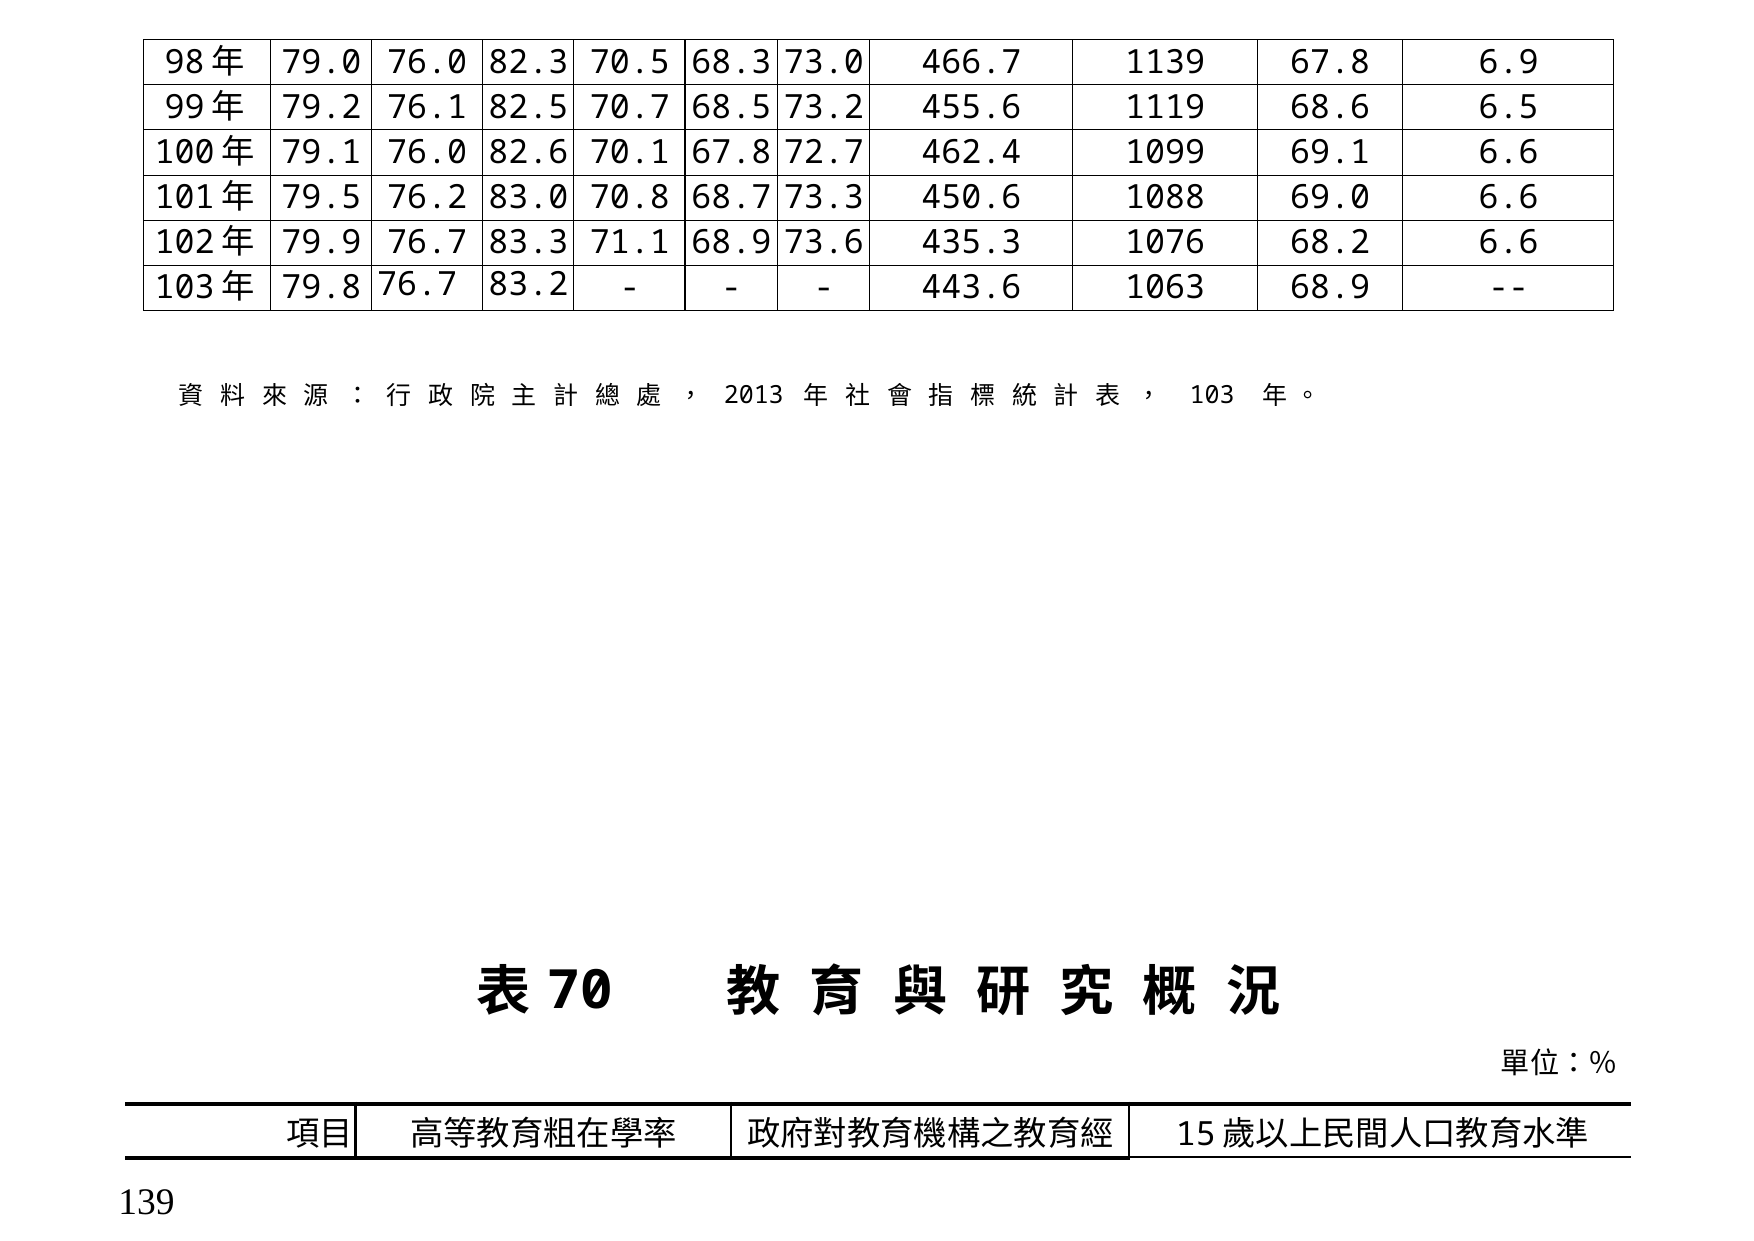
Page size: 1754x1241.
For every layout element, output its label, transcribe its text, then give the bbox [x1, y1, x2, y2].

table_cell 73.6 [778, 221, 869, 265]
table_cell 73.0 [778, 40, 869, 84]
table_cell 83.0 [483, 176, 573, 219]
table_header 高等教育粗在學率 [357, 1106, 730, 1156]
table_cell 6.9 [1403, 40, 1613, 84]
table_cell 79.2 [271, 85, 371, 129]
table_cell 76.2 [372, 176, 482, 219]
table_cell -- [1403, 266, 1613, 310]
table_cell 68.9 [686, 221, 777, 265]
table_cell 455.6 [870, 85, 1072, 129]
table_cell 82.6 [483, 130, 573, 174]
text 資料來源：行政院主計總處，2013年社會指標統計表，103年。 [128, 352, 1628, 414]
table_cell 68.9 [1258, 266, 1402, 310]
table_cell 462.4 [870, 130, 1072, 174]
table_cell 68.7 [686, 176, 777, 219]
table_cell 68.3 [686, 40, 777, 84]
table_cell 101年 [144, 176, 270, 219]
table_cell 6.6 [1403, 130, 1613, 174]
table_cell - [778, 266, 869, 310]
table_cell - [574, 266, 684, 310]
table_cell 73.2 [778, 85, 869, 129]
table_cell 466.7 [870, 40, 1072, 84]
table_cell 79.1 [271, 130, 371, 174]
table_cell 68.5 [686, 85, 777, 129]
table_cell 1139 [1073, 40, 1257, 84]
table_cell 69.0 [1258, 176, 1402, 219]
table_cell 79.8 [271, 266, 371, 310]
table_header 15歲以上民間人口教育水準 [1130, 1106, 1631, 1156]
table_cell 443.6 [870, 266, 1072, 310]
table_cell 68.6 [1258, 85, 1402, 129]
table_header 項目 [125, 1106, 354, 1156]
table_cell 71.1 [574, 221, 684, 265]
table_header 政府對教育機構之教育經 [732, 1106, 1128, 1156]
table_cell 1088 [1073, 176, 1257, 219]
table_cell 68.2 [1258, 221, 1402, 265]
table_cell 83.3 [483, 221, 573, 265]
subtitle 表70 教育與研究概況 [128, 914, 1628, 1039]
table_cell 76.1 [372, 85, 482, 129]
table_cell 102年 [144, 221, 270, 265]
table_cell 79.9 [271, 221, 371, 265]
table_cell 67.8 [1258, 40, 1402, 84]
table_cell 100年 [144, 130, 270, 174]
table_cell 6.5 [1403, 85, 1613, 129]
table_cell 70.8 [574, 176, 684, 219]
table_cell 103年 [144, 266, 270, 310]
table_cell 6.6 [1403, 176, 1613, 219]
table_cell 70.7 [574, 85, 684, 129]
table_cell 6.6 [1403, 221, 1613, 265]
table_cell 98年 [144, 40, 270, 84]
table_cell 435.3 [870, 221, 1072, 265]
table_cell 69.1 [1258, 130, 1402, 174]
table_cell 73.3 [778, 176, 869, 219]
table_cell 76.7 [372, 221, 482, 265]
table_cell 99年 [144, 85, 270, 129]
table_cell 1119 [1073, 85, 1257, 129]
table_cell - [686, 266, 777, 310]
table_cell 76.0 [372, 40, 482, 84]
table_cell 70.5 [574, 40, 684, 84]
table_cell 82.5 [483, 85, 573, 129]
table_cell 67.8 [686, 130, 777, 174]
table_cell 1076 [1073, 221, 1257, 265]
table_cell 1099 [1073, 130, 1257, 174]
table_cell 450.6 [870, 176, 1072, 219]
table_cell 76.0 [372, 130, 482, 174]
table_cell 83.2 [483, 266, 573, 310]
table_cell 79.5 [271, 176, 371, 219]
table_cell 1063 [1073, 266, 1257, 310]
table_cell 79.0 [271, 40, 371, 84]
table_cell 76.7 [372, 266, 482, 310]
table_cell 82.3 [483, 40, 573, 84]
table_cell 72.7 [778, 130, 869, 174]
text 單位：％ [128, 1039, 1617, 1081]
table_cell 70.1 [574, 130, 684, 174]
